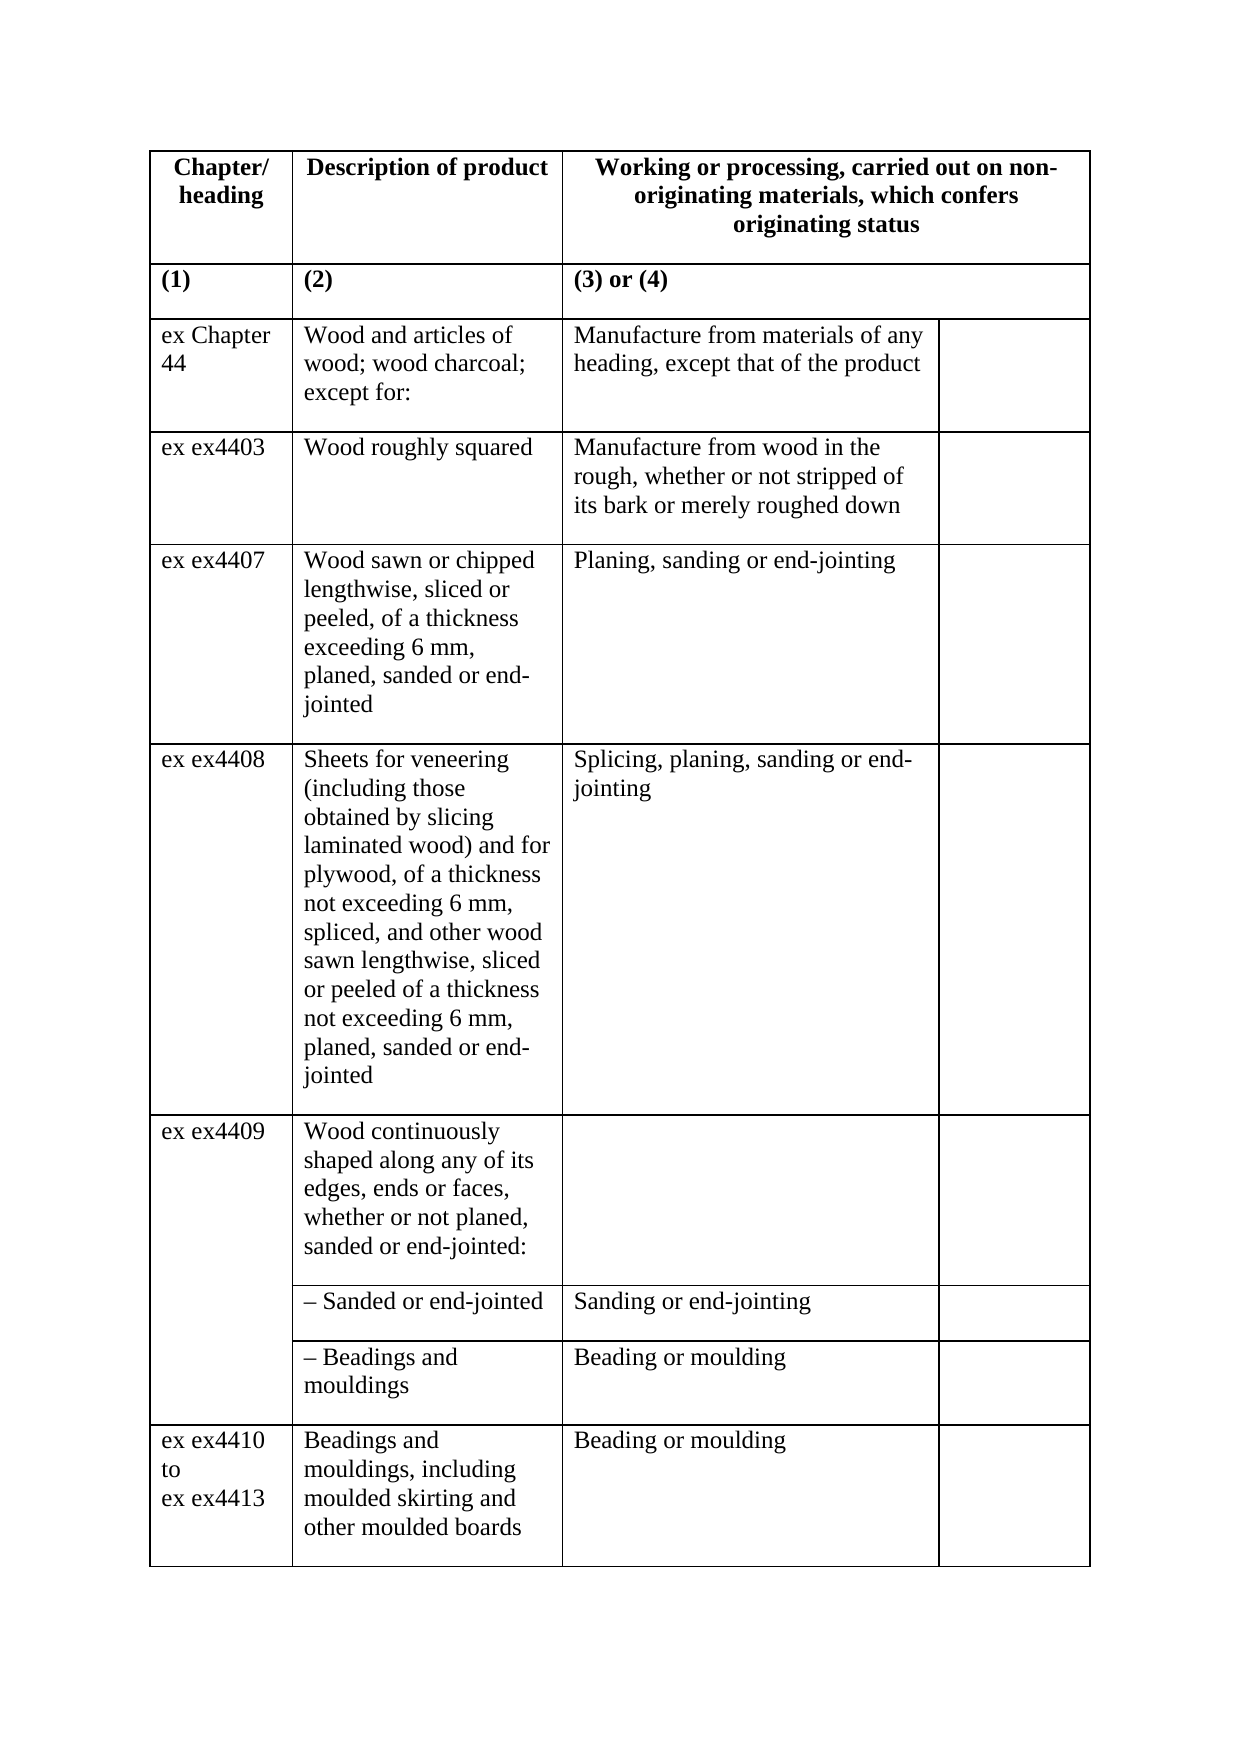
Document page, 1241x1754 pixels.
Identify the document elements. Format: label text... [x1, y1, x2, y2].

table_cell Beading or moulding [563, 1426, 938, 1566]
table_cell ex ex4407 [151, 545, 292, 743]
table_cell [563, 1116, 938, 1285]
table_header Chapter/ heading [151, 152, 292, 263]
table_cell Beading or moulding [563, 1342, 938, 1424]
table_cell (2) [293, 265, 562, 318]
table_cell Wood sawn or chipped lengthwise, sliced or peeled, of a thickness exceeding 6 mm, planed, sanded or end-jointed [293, 545, 562, 743]
table_cell [940, 745, 1089, 1114]
table_cell [940, 1342, 1089, 1424]
table_header Working or processing, carried out on non-originating materials, which confers originating status [563, 152, 1089, 263]
table_cell Sanding or end-jointing [563, 1286, 938, 1340]
table_cell [151, 1340, 292, 1424]
table_cell ex ex4409 [151, 1116, 292, 1285]
table_cell ex ex4403 [151, 433, 292, 544]
table_cell – Sanded or end-jointed [293, 1286, 562, 1340]
table_cell Manufacture from wood in the rough, whether or not stripped of its bark or merely roughed down [563, 433, 938, 544]
table_cell ex Chapter 44 [151, 320, 292, 431]
table_cell [940, 1116, 1089, 1285]
table_cell [940, 320, 1089, 431]
table_cell Sheets for veneering (including those obtained by slicing laminated wood) and for plywood, of a thickness not exceeding 6 mm, spliced, and other wood sawn lengthwise, sliced or peeled of a thickness not exceeding 6 mm, planed, sanded or end-jointed [293, 745, 562, 1114]
table_cell Wood continuously shaped along any of its edges, ends or faces, whether or not planed, sanded or end-jointed: [293, 1116, 562, 1285]
table_cell Planing, sanding or end-jointing [563, 545, 938, 743]
table_header Description of product [293, 152, 562, 263]
table_cell (3) or (4) [563, 265, 1089, 318]
table_cell Wood roughly squared [293, 433, 562, 544]
table_cell ex ex4408 [151, 745, 292, 1114]
table_cell Wood and articles of wood; wood charcoal; except for: [293, 320, 562, 431]
table_cell Splicing, planing, sanding or end-jointing [563, 745, 938, 1114]
table_cell – Beadings and mouldings [293, 1342, 562, 1424]
table_cell [940, 1286, 1089, 1340]
table_cell Manufacture from materials of any heading, except that of the product [563, 320, 938, 431]
table_cell [151, 1285, 292, 1340]
table_cell ex ex4410 to ex ex4413 [151, 1426, 292, 1566]
table_cell Beadings and mouldings, including moulded skirting and other moulded boards [293, 1426, 562, 1566]
table_cell [940, 545, 1089, 743]
table_cell [940, 1426, 1089, 1566]
table_cell (1) [151, 265, 292, 318]
table_cell [940, 433, 1089, 544]
